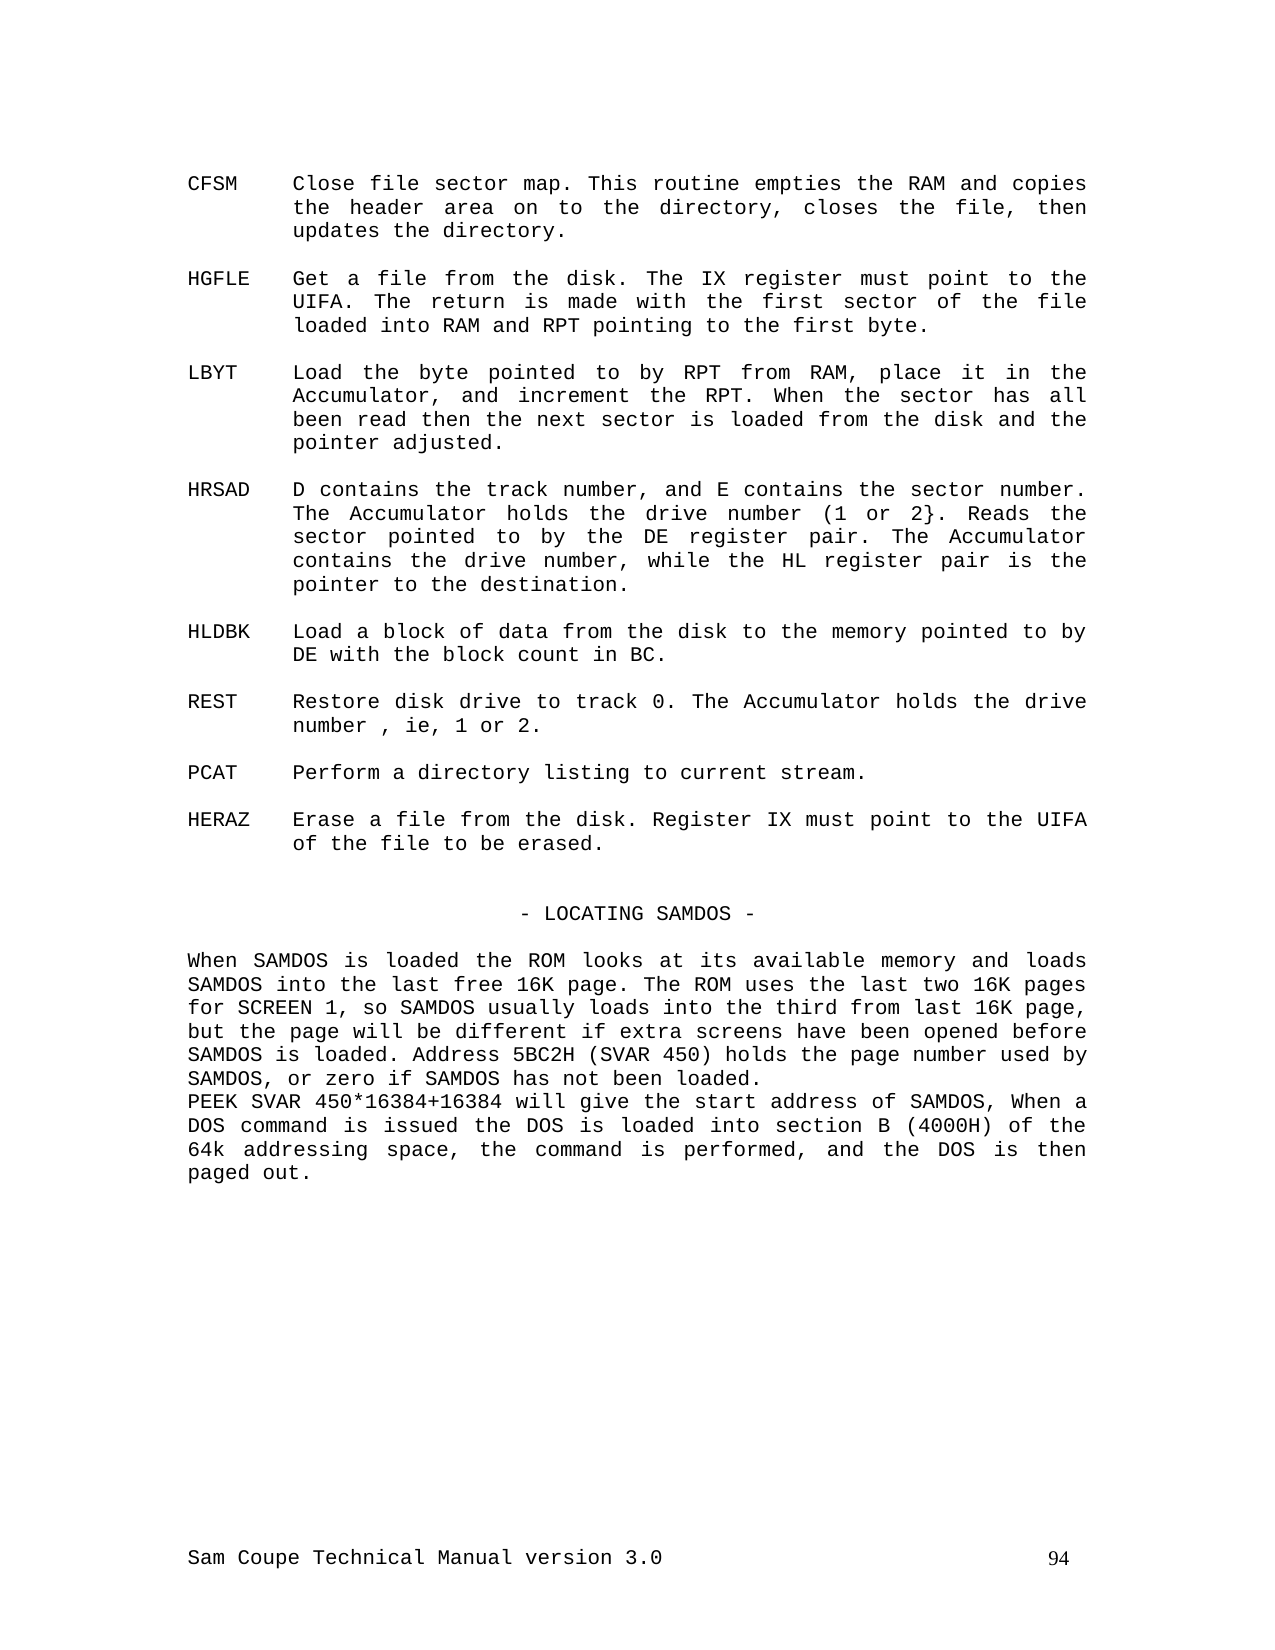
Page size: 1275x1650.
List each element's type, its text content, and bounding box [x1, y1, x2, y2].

table_cell Restore disk drive to track 0. The Accumulator holds the drive number , ie, 1 or 2. [281, 691, 1099, 762]
text - LOCATING SAMDOS - [187, 903, 1087, 927]
text PEEK SVAR 450*16384+16384 will give the start address of SAMDOS, When a DOS command is issued the DOS is loaded into section B (4000H) of the 64k addressing space, the command is performed, and the DOS is then paged out. [187, 1092, 1087, 1186]
table_cell D contains the track number, and E contains the sector number. The Accumulator holds the drive number (1 or 2}. Reads the sector pointed to by the DE register pair. The Accumulator contains the drive number, while the HL register pair is the pointer to the destination. [281, 480, 1099, 621]
table_cell HLDBK [176, 621, 281, 691]
table_header Close file sector map. This routine empties the RAM and copies the header area on to the directory, closes the file, then updates the directory. [281, 174, 1099, 268]
table_cell LBYT [176, 362, 281, 479]
table_cell REST [176, 691, 281, 762]
table_cell HRSAD [176, 480, 281, 621]
table_header CFSM [176, 174, 281, 268]
table_cell Perform a directory listing to current stream. [281, 762, 1099, 809]
table_cell Load a block of data from the disk to the memory pointed to by DE with the block count in BC. [281, 621, 1099, 691]
table_cell Get a file from the disk. The IX register must point to the UIFA. The return is made with the first sector of the file loaded into RAM and RPT pointing to the first byte. [281, 268, 1099, 362]
table_cell Erase a file from the disk. Register IX must point to the UIFA of the file to be erased. [281, 809, 1099, 856]
table_cell PCAT [176, 762, 281, 809]
table_cell HGFLE [176, 268, 281, 362]
table_cell HERAZ [176, 809, 281, 856]
text When SAMDOS is loaded the ROM looks at its available memory and loads SAMDOS into the last free 16K page. The ROM uses the last two 16K pages for SCREEN 1, so SAMDOS usually loads into the third from last 16K page, but the page will be different if extra screens have been opened before SAMDOS is loaded. Address 5BC2H (SVAR 450) holds the page number used by SAMDOS, or zero if SAMDOS has not been loaded. [187, 950, 1087, 1092]
table_cell Load the byte pointed to by RPT from RAM, place it in the Accumulator, and increment the RPT. When the sector has all been read then the next sector is loaded from the disk and the pointer adjusted. [281, 362, 1099, 479]
